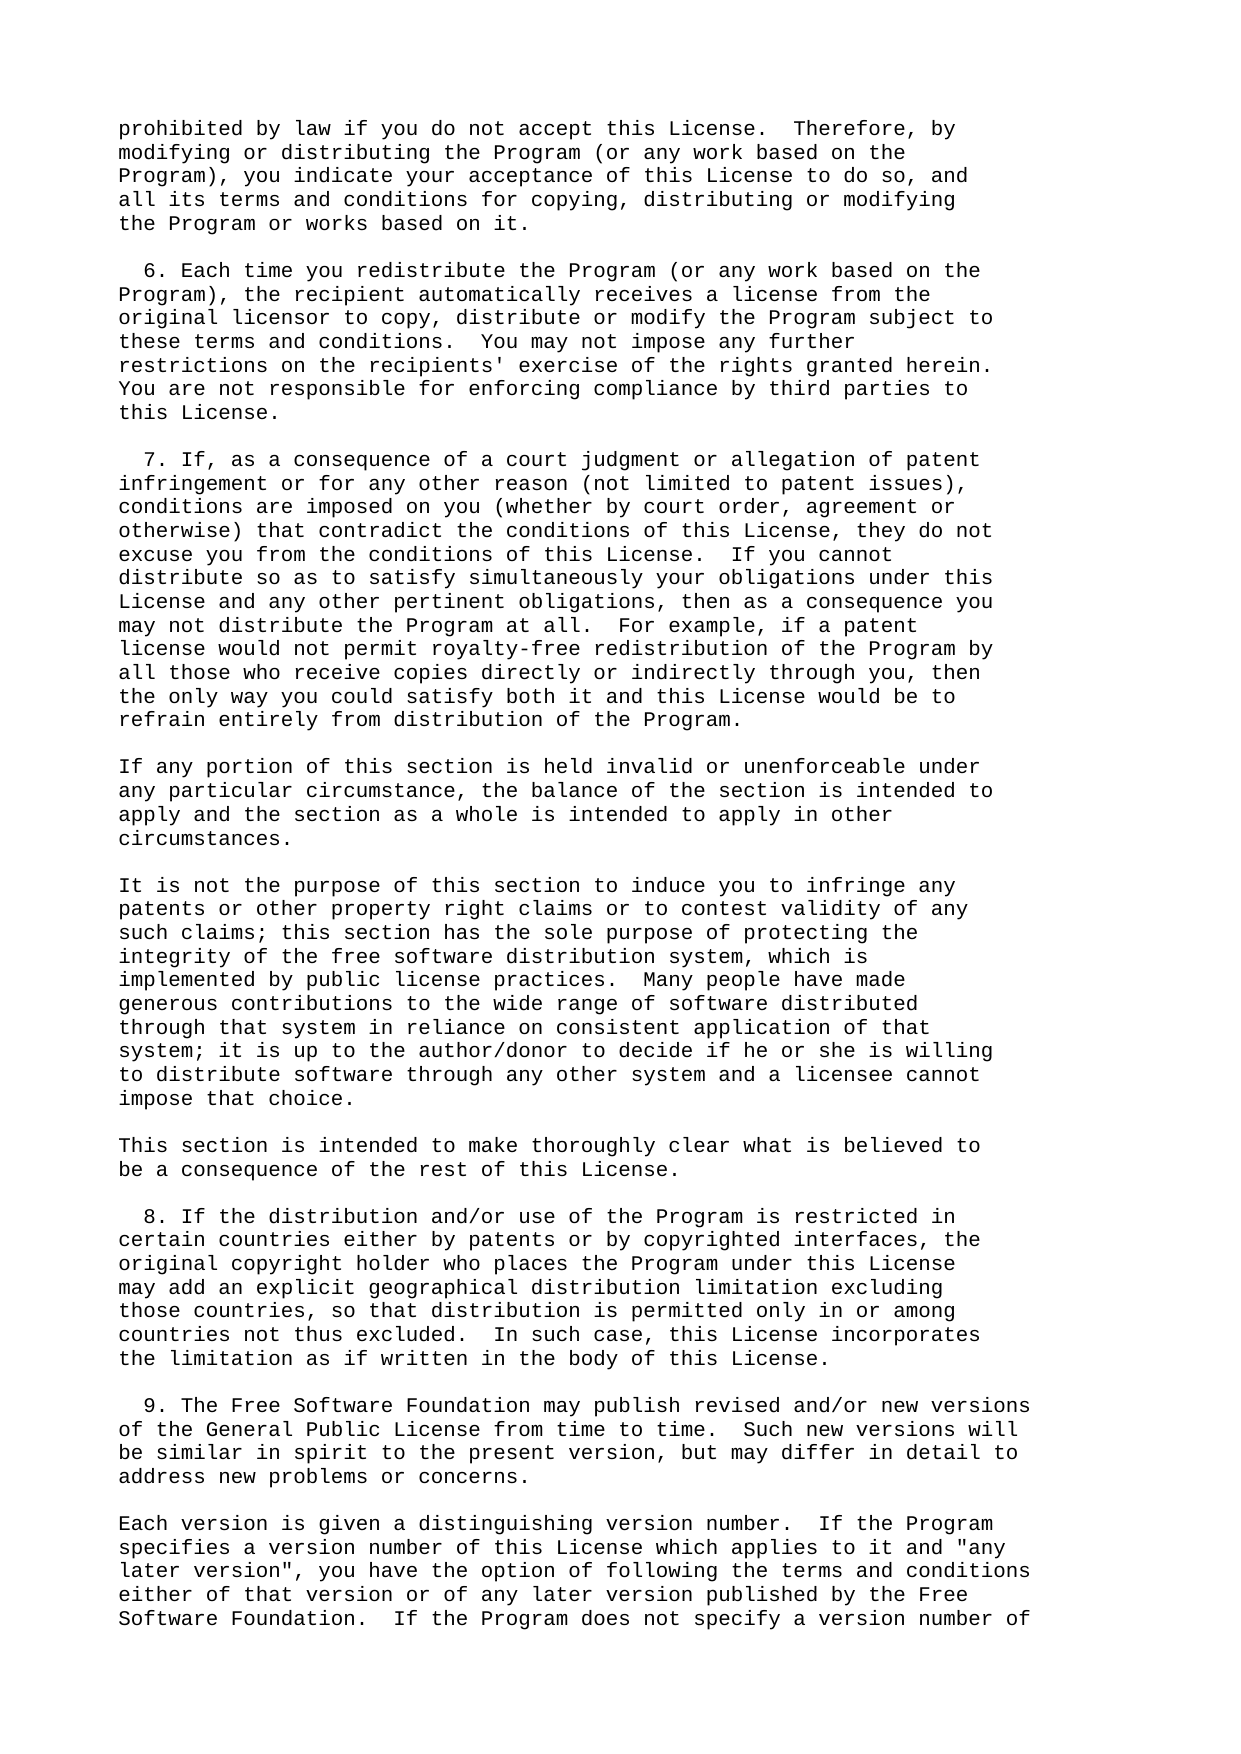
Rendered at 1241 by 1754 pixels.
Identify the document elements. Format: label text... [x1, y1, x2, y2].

text original licensor to copy, distribute or modify the Program subject to [118, 307, 1122, 331]
text the limitation as if written in the body of this License. [118, 1348, 1122, 1371]
text original copyright holder who places the Program under this License [118, 1253, 1122, 1277]
text prohibited by law if you do not accept this License. Therefore, by [118, 118, 1122, 142]
text those countries, so that distribution is permitted only in or among [118, 1300, 1122, 1324]
text generous contributions to the wide range of software distributed [118, 993, 1122, 1017]
text all its terms and conditions for copying, distributing or modifying [118, 189, 1122, 213]
text conditions are imposed on you (whether by court order, agreement or [118, 496, 1122, 520]
text Program), you indicate your acceptance of this License to do so, and [118, 165, 1122, 189]
text integrity of the free software distribution system, which is [118, 946, 1122, 969]
text 9. The Free Software Foundation may publish revised and/or new versions [118, 1395, 1122, 1419]
text to distribute software through any other system and a licensee cannot [118, 1064, 1122, 1088]
text apply and the section as a whole is intended to apply in other [118, 804, 1122, 827]
text certain countries either by patents or by copyrighted interfaces, the [118, 1229, 1122, 1253]
text License and any other pertinent obligations, then as a consequence you [118, 591, 1122, 615]
text later version", you have the option of following the terms and conditions [118, 1561, 1122, 1584]
text This section is intended to make thoroughly clear what is believed to [118, 1135, 1122, 1158]
text such claims; this section has the sole purpose of protecting the [118, 922, 1122, 946]
text It is not the purpose of this section to induce you to infringe any [118, 875, 1122, 898]
text any particular circumstance, the balance of the section is intended to [118, 780, 1122, 804]
text system; it is up to the author/donor to decide if he or she is willing [118, 1040, 1122, 1064]
text 7. If, as a consequence of a court judgment or allegation of patent [118, 449, 1122, 473]
text infringement or for any other reason (not limited to patent issues), [118, 473, 1122, 496]
text You are not responsible for enforcing compliance by third parties to [118, 378, 1122, 402]
text either of that version or of any later version published by the Free [118, 1584, 1122, 1608]
text 8. If the distribution and/or use of the Program is restricted in [118, 1206, 1122, 1229]
text countries not thus excluded. In such case, this License incorporates [118, 1324, 1122, 1348]
text the Program or works based on it. [118, 213, 1122, 236]
text refrain entirely from distribution of the Program. [118, 709, 1122, 733]
text modifying or distributing the Program (or any work based on the [118, 142, 1122, 165]
text implemented by public license practices. Many people have made [118, 969, 1122, 993]
text Each version is given a distinguishing version number. If the Program [118, 1513, 1122, 1537]
text circumstances. [118, 827, 1122, 851]
text be a consequence of the rest of this License. [118, 1158, 1122, 1182]
text the only way you could satisfy both it and this License would be to [118, 686, 1122, 709]
text this License. [118, 402, 1122, 426]
text impose that choice. [118, 1088, 1122, 1111]
text be similar in spirit to the present version, but may differ in detail to [118, 1442, 1122, 1466]
text patents or other property right claims or to contest validity of any [118, 898, 1122, 922]
text specifies a version number of this License which applies to it and "any [118, 1537, 1122, 1561]
text all those who receive copies directly or indirectly through you, then [118, 662, 1122, 686]
text address new problems or concerns. [118, 1466, 1122, 1489]
text restrictions on the recipients' exercise of the rights granted herein. [118, 354, 1122, 378]
text excuse you from the conditions of this License. If you cannot [118, 544, 1122, 567]
text through that system in reliance on consistent application of that [118, 1017, 1122, 1040]
text Program), the recipient automatically receives a license from the [118, 284, 1122, 307]
text If any portion of this section is held invalid or unenforceable under [118, 757, 1122, 780]
text distribute so as to satisfy simultaneously your obligations under this [118, 567, 1122, 591]
text 6. Each time you redistribute the Program (or any work based on the [118, 260, 1122, 284]
text these terms and conditions. You may not impose any further [118, 331, 1122, 354]
text may not distribute the Program at all. For example, if a patent [118, 615, 1122, 638]
text Software Foundation. If the Program does not specify a version number of [118, 1608, 1122, 1631]
text otherwise) that contradict the conditions of this License, they do not [118, 520, 1122, 544]
text license would not permit royalty-free redistribution of the Program by [118, 638, 1122, 662]
text of the General Public License from time to time. Such new versions will [118, 1419, 1122, 1442]
text may add an explicit geographical distribution limitation excluding [118, 1277, 1122, 1300]
